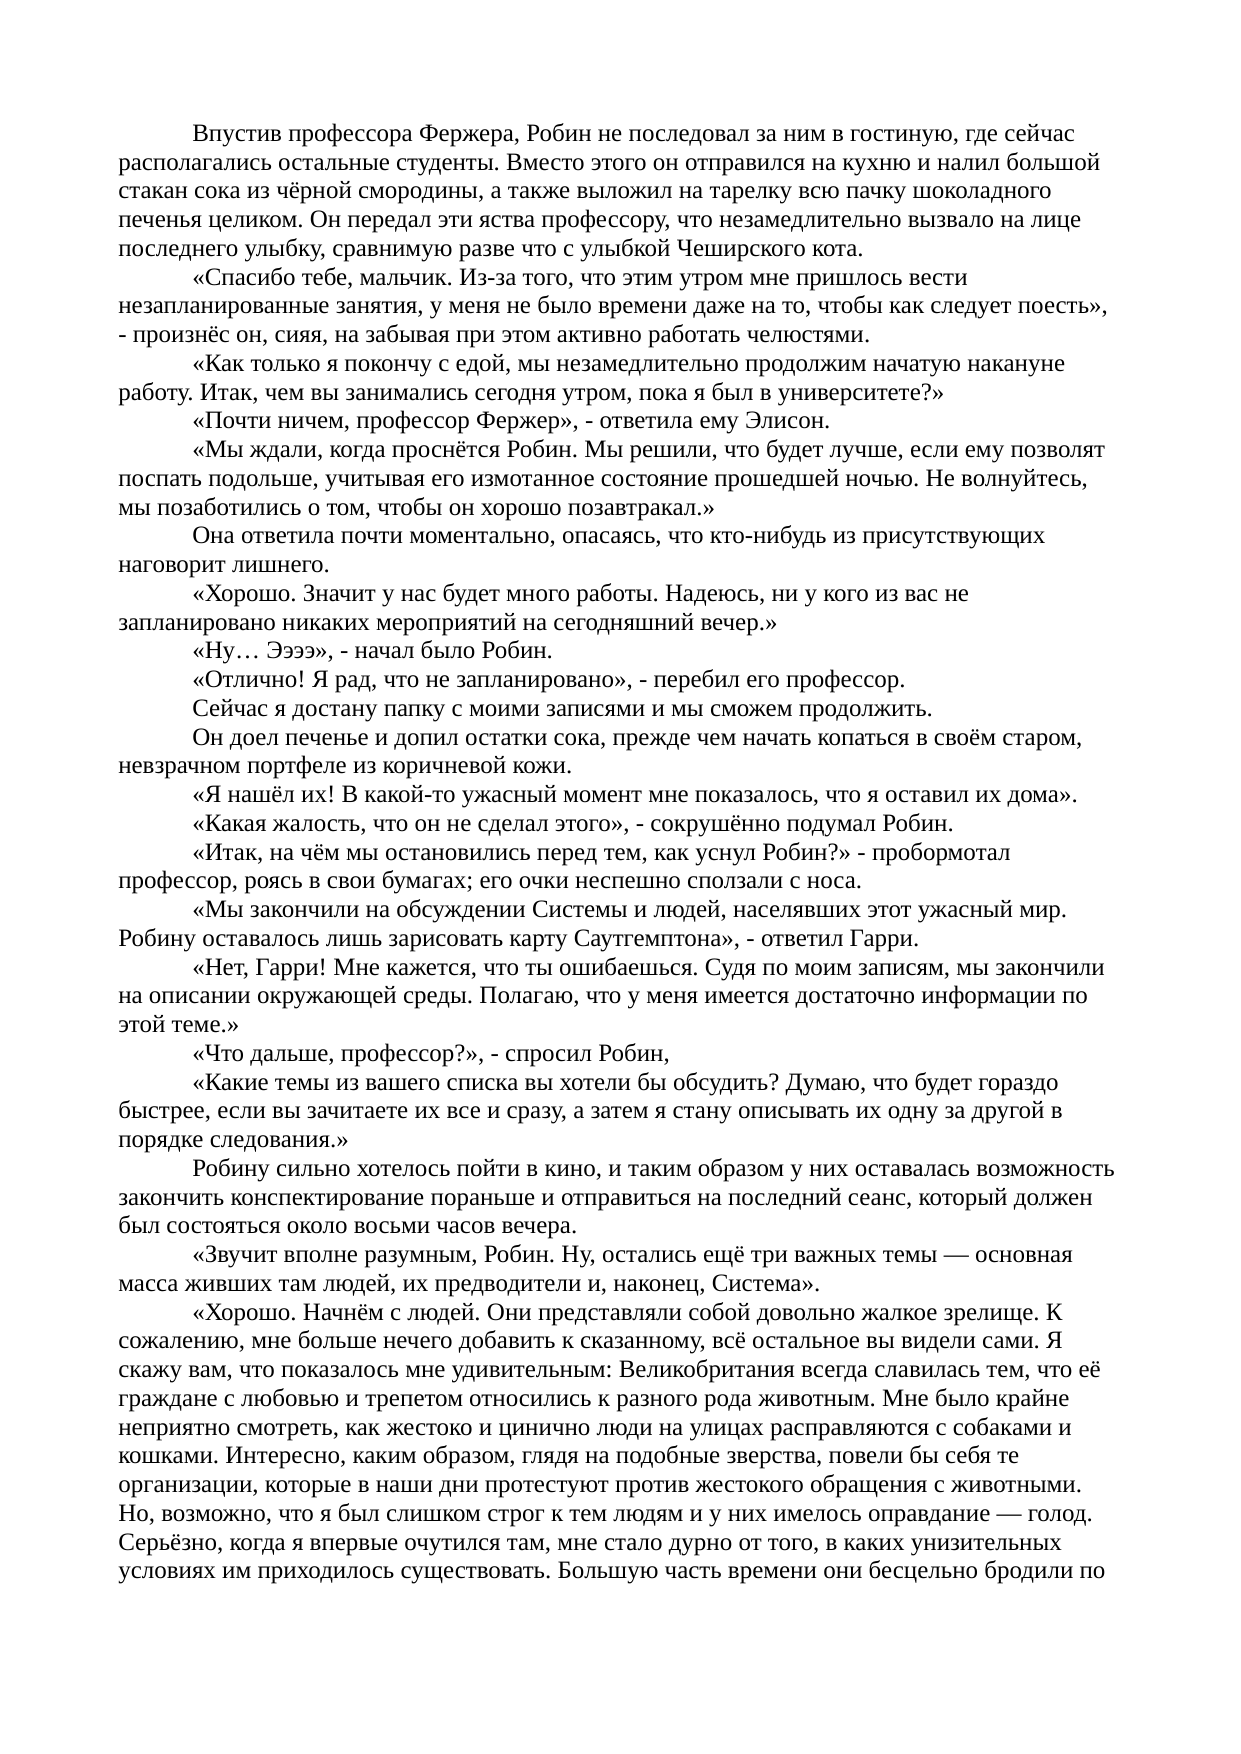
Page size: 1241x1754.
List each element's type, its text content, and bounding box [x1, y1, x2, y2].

text «Хорошо. Начнём с людей. Они представляли собой довольно жалкое зрелище. К сожалению, мне больше нечего добавить к сказанному, всё остальное вы видели сами. Я скажу вам, что показалось мне удивительным: Великобритания всегда славилась тем, что её граждане с любовью и трепетом относились к разного рода животным. Мне было крайне неприятно смотреть, как жестоко и цинично люди на улицах расправляются с собаками и кошками. Интересно, каким образом, глядя на подобные зверства, повели бы себя те организации, которые в наши дни протестуют против жестокого обращения с животными. Но, возможно, что я был слишком строг к тем людям и у них имелось оправдание — голод. Серьёзно, когда я впервые очутился там, мне стало дурно от того, в каких унизительных условиях им приходилось существовать. Большую часть времени они бесцельно бродили по [118, 1297, 1122, 1584]
text Робину сильно хотелось пойти в кино, и таким образом у них оставалась возможность закончить конспектирование пораньше и отправиться на последний сеанс, который должен был состояться около восьми часов вечера. [118, 1153, 1122, 1239]
text «Хорошо. Значит у нас будет много работы. Надеюсь, ни у кого из вас не запланировано никаких мероприятий на сегодняшний вечер.» [118, 578, 1122, 636]
text «Какая жалость, что он не сделал этого», - сокрушённо подумал Робин. [118, 808, 1122, 837]
text «Какие темы из вашего списка вы хотели бы обсудить? Думаю, что будет гораздо быстрее, если вы зачитаете их все и сразу, а затем я стану описывать их одну за другой в порядке следования.» [118, 1067, 1122, 1153]
text Он доел печенье и допил остатки сока, прежде чем начать копаться в своём старом, невзрачном портфеле из коричневой кожи. [118, 722, 1122, 779]
text «Почти ничем, профессор Фержер», - ответила ему Элисон. [118, 406, 1122, 434]
text «Спасибо тебе, мальчик. Из-за того, что этим утром мне пришлось вести незапланированные занятия, у меня не было времени даже на то, чтобы как следует поесть», - произнёс он, сияя, на забывая при этом активно работать челюстями. [118, 262, 1122, 348]
text «Мы закончили на обсуждении Системы и людей, населявших этот ужасный мир. Робину оставалось лишь зарисовать карту Саутгемптона», - ответил Гарри. [118, 894, 1122, 952]
text «Ну… Ээээ», - начал было Робин. [118, 636, 1122, 664]
text Впустив профессора Фержера, Робин не последовал за ним в гостиную, где сейчас располагались остальные студенты. Вместо этого он отправился на кухню и налил большой стакан сока из чёрной смородины, а также выложил на тарелку всю пачку шоколадного печенья целиком. Он передал эти яства профессору, что незамедлительно вызвало на лице последнего улыбку, сравнимую разве что с улыбкой Чеширского кота. [118, 118, 1122, 262]
text «Нет, Гарри! Мне кажется, что ты ошибаешься. Судя по моим записям, мы закончили на описании окружающей среды. Полагаю, что у меня имеется достаточно информации по этой теме.» [118, 952, 1122, 1038]
text «Что дальше, профессор?», - спросил Робин, [118, 1038, 1122, 1067]
text Она ответила почти моментально, опасаясь, что кто-нибудь из присутствующих наговорит лишнего. [118, 521, 1122, 578]
text «Как только я покончу с едой, мы незамедлительно продолжим начатую накануне работу. Итак, чем вы занимались сегодня утром, пока я был в университете?» [118, 348, 1122, 406]
text «Отлично! Я рад, что не запланировано», - перебил его профессор. [118, 664, 1122, 693]
text «Я нашёл их! В какой-то ужасный момент мне показалось, что я оставил их дома». [118, 779, 1122, 808]
text «Мы ждали, когда проснётся Робин. Мы решили, что будет лучше, если ему позволят поспать подольше, учитывая его измотанное состояние прошедшей ночью. Не волнуйтесь, мы позаботились о том, чтобы он хорошо позавтракал.» [118, 434, 1122, 521]
text Сейчас я достану папку с моими записями и мы сможем продолжить. [118, 693, 1122, 722]
text «Звучит вполне разумным, Робин. Ну, остались ещё три важных темы — основная масса живших там людей, их предводители и, наконец, Система». [118, 1239, 1122, 1297]
text «Итак, на чём мы остановились перед тем, как уснул Робин?» - пробормотал профессор, роясь в свои бумагах; его очки неспешно сползали с носа. [118, 837, 1122, 894]
